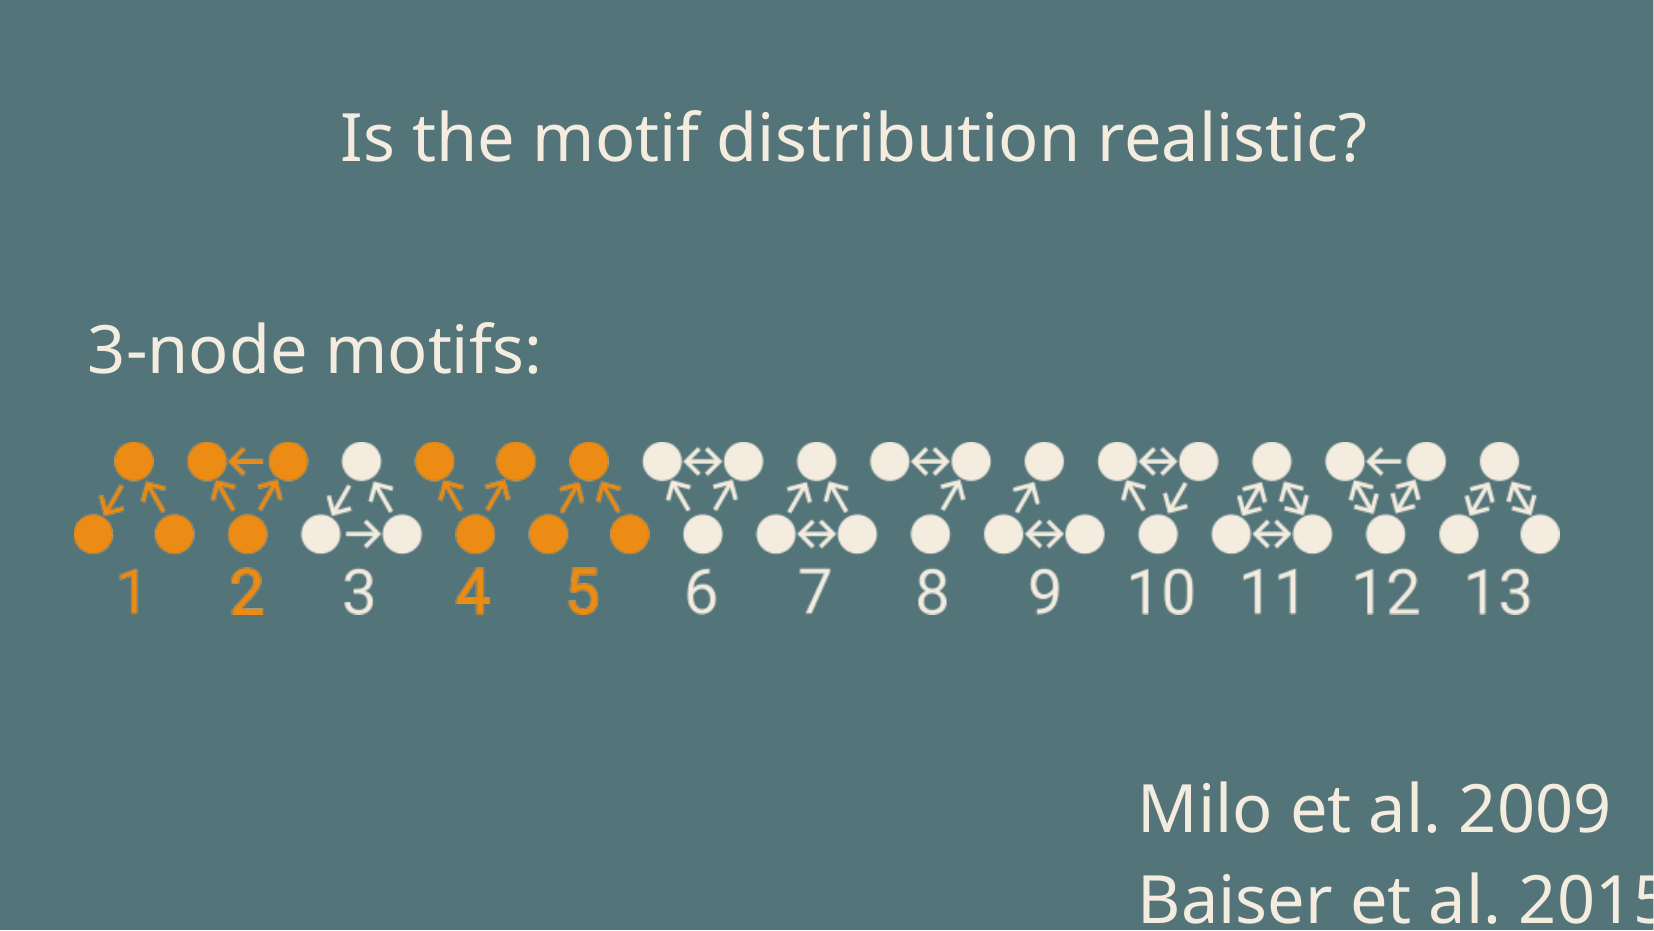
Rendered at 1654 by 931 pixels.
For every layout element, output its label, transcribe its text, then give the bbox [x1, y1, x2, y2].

text_box 3-node motifs: [73, 295, 532, 399]
text_box Is the motif distribution realistic? [326, 82, 1328, 186]
text_box Milo et al. 2009 Baiser et al. 2015 [1122, 754, 1654, 931]
picture [74, 442, 1560, 615]
